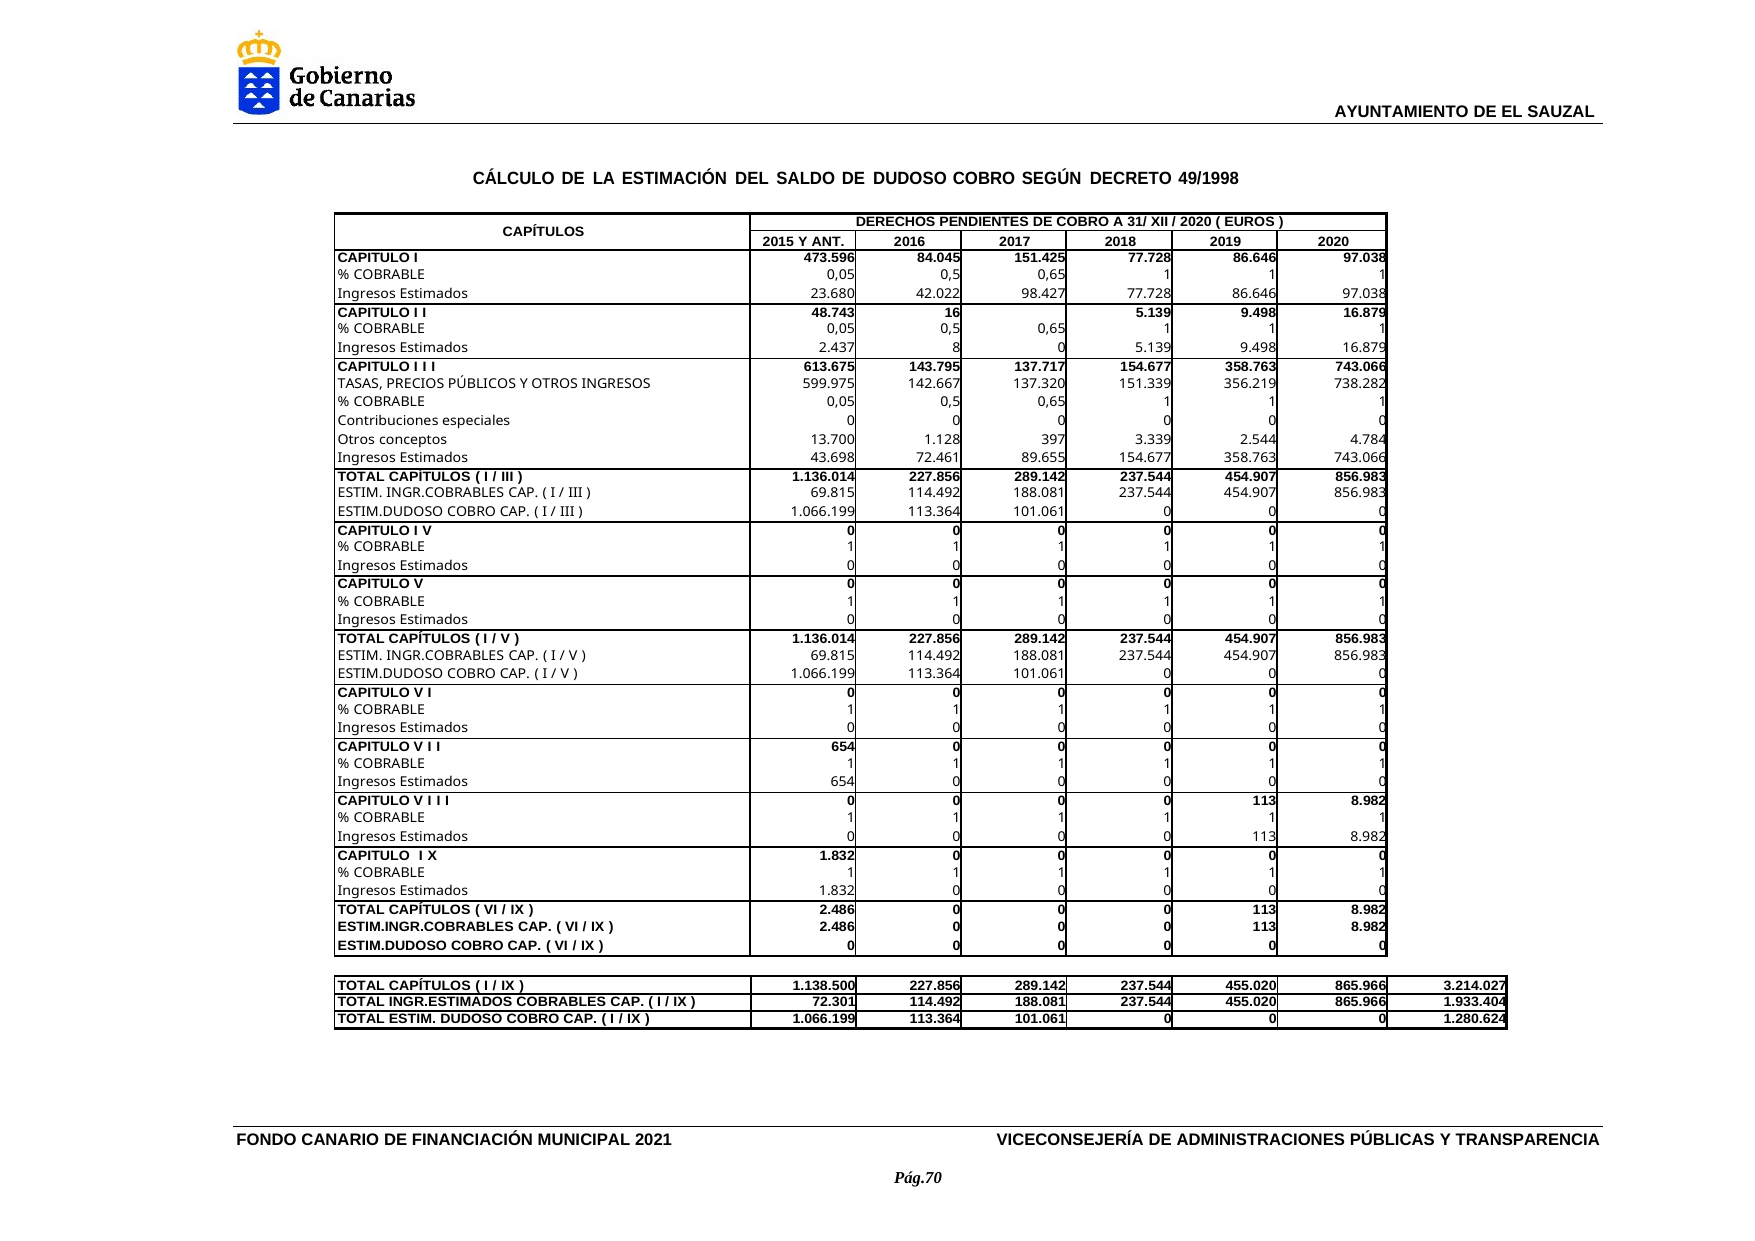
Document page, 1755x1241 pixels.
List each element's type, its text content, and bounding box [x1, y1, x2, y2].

table_cell 1 [962, 701, 1065, 719]
table_cell 8.982 [1278, 828, 1385, 846]
table_cell 0 [1067, 557, 1171, 575]
table_cell 1.280.624 [1388, 1012, 1505, 1027]
table_cell 1 [1278, 266, 1385, 285]
table_cell 743.066 [1278, 359, 1385, 375]
table_cell 113 [1173, 902, 1276, 918]
table_cell 0 [856, 523, 960, 538]
table_cell 0 [1067, 828, 1171, 846]
table_cell 1 [1067, 266, 1171, 285]
table_cell 9.498 [1173, 305, 1276, 321]
table_cell CAPITULO V I I [335, 739, 749, 755]
table_cell 1 [856, 755, 960, 774]
table_header 289.142 [962, 977, 1066, 993]
table_cell 0 [856, 848, 960, 864]
table_cell 48.743 [751, 305, 855, 321]
table_cell 0 [1173, 1012, 1277, 1027]
table_cell 1 [1278, 593, 1385, 611]
table_cell 2015 Y ANT. [751, 231, 855, 249]
table_cell 101.061 [962, 1012, 1066, 1027]
table_cell 143.795 [856, 359, 960, 375]
table_cell 289.142 [962, 631, 1065, 647]
table_header DERECHOS PENDIENTES DE COBRO A 31/ XII / 2020 ( EUROS ) [751, 215, 1385, 230]
table_cell 0 [751, 828, 855, 846]
table_header 227.856 [857, 977, 960, 993]
table_cell CAPITULO V I [335, 685, 749, 701]
table_cell 1 [1067, 321, 1171, 339]
table_cell 0 [856, 685, 960, 701]
table_header 3.214.027 [1388, 977, 1505, 993]
table_cell 1.066.199 [751, 503, 855, 521]
table_cell 2016 [856, 231, 960, 249]
table_cell 1 [856, 701, 960, 719]
table_cell 0 [751, 720, 855, 738]
table_cell 0 [1278, 774, 1385, 792]
table_cell % COBRABLE [335, 538, 749, 557]
table_cell TASAS, PRECIOS PÚBLICOS Y OTROS INGRESOS [335, 375, 749, 393]
table_cell 0 [1173, 577, 1276, 592]
table_cell 0 [1067, 848, 1171, 864]
table_cell 865.966 [1278, 995, 1386, 1010]
table_cell 2019 [1173, 231, 1276, 249]
table_cell 455.020 [1173, 995, 1277, 1010]
table_cell 114.492 [857, 995, 960, 1010]
table_cell 1 [1067, 393, 1171, 412]
table_cell 5.139 [1067, 305, 1171, 321]
table_cell 356.219 [1173, 375, 1276, 393]
table_cell 0 [1173, 503, 1276, 521]
table_cell 13.700 [751, 431, 855, 449]
table_cell 1 [1278, 864, 1385, 882]
table_cell 0 [1278, 577, 1385, 592]
table_cell 0 [856, 739, 960, 755]
table_cell 154.677 [1067, 359, 1171, 375]
table_cell 1 [1278, 393, 1385, 412]
table_cell 0 [1278, 848, 1385, 864]
table_cell 113.364 [857, 1012, 960, 1027]
table_cell 188.081 [962, 995, 1066, 1010]
table_cell 237.544 [1067, 647, 1171, 665]
table_cell 0 [751, 937, 855, 955]
table_cell 77.728 [1067, 251, 1171, 266]
table_cell 856.983 [1278, 485, 1385, 503]
table_cell 1 [751, 755, 855, 774]
table_cell 0 [962, 918, 1065, 937]
table_cell 1 [962, 755, 1065, 774]
table_cell 1 [1067, 593, 1171, 611]
table_cell 8 [856, 339, 960, 357]
table_cell 0 [1067, 665, 1171, 683]
table_cell 1 [1067, 864, 1171, 882]
table_cell 0 [962, 828, 1065, 846]
table_cell 16 [856, 305, 960, 321]
table_cell 473.596 [751, 251, 855, 266]
table_cell 0 [1067, 937, 1171, 955]
table_cell 738.282 [1278, 375, 1385, 393]
table_cell 1 [751, 593, 855, 611]
table_cell 227.856 [856, 470, 960, 484]
table_cell 358.763 [1173, 449, 1276, 467]
table_cell 0 [1173, 611, 1276, 629]
table_cell 454.907 [1173, 647, 1276, 665]
table_cell 0 [962, 523, 1065, 538]
table_cell 1 [962, 538, 1065, 557]
table_cell 113 [1173, 828, 1276, 846]
table_cell 1 [962, 809, 1065, 828]
table_cell 0 [751, 685, 855, 701]
table_cell Ingresos Estimados [335, 828, 749, 846]
table_header 865.966 [1278, 977, 1386, 993]
table_cell 1 [1067, 701, 1171, 719]
table_cell 0,05 [751, 266, 855, 285]
table_cell % COBRABLE [335, 701, 749, 719]
table_cell 289.142 [962, 470, 1065, 484]
table_cell 1 [1278, 809, 1385, 828]
table_cell TOTAL CAPÍTULOS ( I / V ) [335, 631, 749, 647]
table_cell 613.675 [751, 359, 855, 375]
table_cell 0 [1173, 848, 1276, 864]
table_cell 358.763 [1173, 359, 1276, 375]
table_cell 0 [751, 793, 855, 809]
table_cell 0 [962, 937, 1065, 955]
table_cell CAPITULO V [335, 577, 749, 592]
table_cell 0 [1173, 739, 1276, 755]
table_cell 97.038 [1278, 285, 1385, 303]
table_cell 0 [1278, 503, 1385, 521]
table_cell 0,5 [856, 393, 960, 412]
table_cell 0 [1173, 774, 1276, 792]
table_cell 16.879 [1278, 305, 1385, 321]
table_cell Ingresos Estimados [335, 611, 749, 629]
table_cell 113.364 [856, 503, 960, 521]
table_cell 0 [856, 918, 960, 937]
table_cell CAPITULO I V [335, 523, 749, 538]
table_cell 2.437 [751, 339, 855, 357]
table_cell % COBRABLE [335, 593, 749, 611]
table_cell ESTIM. INGR.COBRABLES CAP. ( I / V ) [335, 647, 749, 665]
table_cell 237.544 [1067, 631, 1171, 647]
table_cell 151.425 [962, 251, 1065, 266]
table_cell 743.066 [1278, 449, 1385, 467]
table_cell 1 [1278, 755, 1385, 774]
table_cell 1 [1173, 266, 1276, 285]
table_cell ESTIM. INGR.COBRABLES CAP. ( I / III ) [335, 485, 749, 503]
table_cell 72.461 [856, 449, 960, 467]
table_cell 1 [856, 538, 960, 557]
table_cell 113 [1173, 793, 1276, 809]
table_cell Ingresos Estimados [335, 720, 749, 738]
table_cell CAPITULO I I [335, 305, 749, 321]
table_cell 101.061 [962, 503, 1065, 521]
table_cell 0,05 [751, 321, 855, 339]
table_cell 0 [962, 611, 1065, 629]
table_cell 0 [1278, 412, 1385, 431]
table_cell 0,65 [962, 393, 1065, 412]
table_cell 0 [1067, 577, 1171, 592]
table_cell 114.492 [856, 485, 960, 503]
table_cell 454.907 [1173, 485, 1276, 503]
table_cell 0 [1173, 523, 1276, 538]
table_cell 0 [1173, 937, 1276, 955]
table_cell 0 [751, 611, 855, 629]
table_cell 0 [962, 339, 1065, 357]
table_cell 1 [962, 593, 1065, 611]
table_cell Ingresos Estimados [335, 449, 749, 467]
table_cell 2.486 [751, 902, 855, 918]
table_cell 0 [1173, 685, 1276, 701]
table_cell 227.856 [856, 631, 960, 647]
table_cell CAPITULO I X [335, 848, 749, 864]
table_cell 0 [856, 412, 960, 431]
table_cell 97.038 [1278, 251, 1385, 266]
table_cell 42.022 [856, 285, 960, 303]
table_cell 856.983 [1278, 470, 1385, 484]
table_cell 0 [962, 882, 1065, 900]
table_cell 101.061 [962, 665, 1065, 683]
table_cell 113.364 [856, 665, 960, 683]
table_cell 0 [856, 577, 960, 592]
table_cell 151.339 [1067, 375, 1171, 393]
table_cell 0 [1278, 882, 1385, 900]
table_cell 0 [962, 848, 1065, 864]
table_cell 0 [1278, 665, 1385, 683]
table_cell 0 [1067, 739, 1171, 755]
table_cell 8.982 [1278, 793, 1385, 809]
table_cell 1 [1173, 538, 1276, 557]
table_cell TOTAL INGR.ESTIMADOS COBRABLES CAP. ( I / IX ) [335, 995, 750, 1010]
table_cell Ingresos Estimados [335, 774, 749, 792]
table_cell 1 [1173, 755, 1276, 774]
table_cell 8.982 [1278, 918, 1385, 937]
table_cell TOTAL ESTIM. DUDOSO COBRO CAP. ( I / IX ) [335, 1012, 750, 1027]
table_cell 0 [856, 720, 960, 738]
table_cell 43.698 [751, 449, 855, 467]
table_cell % COBRABLE [335, 266, 749, 285]
table_cell CAPITULO V I I I [335, 793, 749, 809]
table_cell 142.667 [856, 375, 960, 393]
table_cell 1 [962, 864, 1065, 882]
table_cell 0 [751, 523, 855, 538]
table_cell 0 [1278, 1012, 1386, 1027]
table_cell 69.815 [751, 485, 855, 503]
table_cell 0 [962, 739, 1065, 755]
table_cell 1.128 [856, 431, 960, 449]
table_cell 0,5 [856, 321, 960, 339]
table_cell 0 [962, 720, 1065, 738]
table_cell 0 [1173, 720, 1276, 738]
table_cell 1 [751, 538, 855, 557]
table_cell 0 [1067, 793, 1171, 809]
table_cell % COBRABLE [335, 864, 749, 882]
table_cell 1 [1278, 321, 1385, 339]
table_cell Otros conceptos [335, 431, 749, 449]
table_cell Contribuciones especiales [335, 412, 749, 431]
table_cell 599.975 [751, 375, 855, 393]
table_cell ESTIM.INGR.COBRABLES CAP. ( VI / IX ) [335, 918, 749, 937]
table_cell 0 [1067, 882, 1171, 900]
table_cell 0 [1173, 882, 1276, 900]
table_cell 1.066.199 [751, 665, 855, 683]
table_cell Ingresos Estimados [335, 882, 749, 900]
table_cell 0 [1278, 937, 1385, 955]
table_cell 0,5 [856, 266, 960, 285]
table_cell 0 [1278, 685, 1385, 701]
table_cell 72.301 [752, 995, 855, 1010]
table_cell 0 [962, 793, 1065, 809]
table_cell 1 [1067, 809, 1171, 828]
table_cell 0 [1278, 611, 1385, 629]
table_cell 1.933.404 [1388, 995, 1505, 1010]
table_cell % COBRABLE [335, 755, 749, 774]
table_cell 1 [856, 864, 960, 882]
table_cell 0 [1067, 523, 1171, 538]
table_cell 454.907 [1173, 470, 1276, 484]
table_cell 2018 [1067, 231, 1171, 249]
table_cell CAPITULO I I I [335, 359, 749, 375]
table_cell 1.066.199 [752, 1012, 855, 1027]
table_cell 114.492 [856, 647, 960, 665]
table_cell Ingresos Estimados [335, 339, 749, 357]
table_cell 397 [962, 431, 1065, 449]
table_cell % COBRABLE [335, 321, 749, 339]
table_cell 0 [1067, 412, 1171, 431]
table_cell 0 [1278, 523, 1385, 538]
table_cell 654 [751, 739, 855, 755]
table_cell 0 [1173, 665, 1276, 683]
table_cell 188.081 [962, 485, 1065, 503]
table_cell 0 [1067, 918, 1171, 937]
table_header 455.020 [1173, 977, 1277, 993]
table_cell 1 [1278, 701, 1385, 719]
table_cell 0 [962, 577, 1065, 592]
table_cell 1 [1173, 864, 1276, 882]
table_cell 0,65 [962, 321, 1065, 339]
table_cell 0 [1067, 611, 1171, 629]
table_cell 1.832 [751, 882, 855, 900]
table_cell 1.136.014 [751, 470, 855, 484]
table_cell TOTAL CAPÍTULOS ( I / III ) [335, 470, 749, 484]
table_cell 654 [751, 774, 855, 792]
table_cell 0 [1067, 503, 1171, 521]
table_cell 0 [856, 828, 960, 846]
table_cell 8.982 [1278, 902, 1385, 918]
table_cell 1 [1173, 321, 1276, 339]
table_cell 0 [1173, 412, 1276, 431]
table_cell 86.646 [1173, 285, 1276, 303]
table_cell 89.655 [962, 449, 1065, 467]
table_cell 0 [962, 685, 1065, 701]
table_cell 84.045 [856, 251, 960, 266]
table_cell 0 [1067, 774, 1171, 792]
table_cell 1 [1278, 538, 1385, 557]
table_cell 856.983 [1278, 647, 1385, 665]
table_cell 137.717 [962, 359, 1065, 375]
table_cell Ingresos Estimados [335, 557, 749, 575]
table_cell 188.081 [962, 647, 1065, 665]
table_cell 0 [856, 793, 960, 809]
table_cell CAPITULO I [335, 251, 749, 266]
table_cell 0 [856, 557, 960, 575]
table_cell 4.784 [1278, 431, 1385, 449]
table_cell 154.677 [1067, 449, 1171, 467]
table_cell 1 [1173, 593, 1276, 611]
table_cell 0 [751, 577, 855, 592]
table_cell 1 [751, 864, 855, 882]
table_cell 237.544 [1067, 470, 1171, 484]
table_header TOTAL CAPÍTULOS ( I / IX ) [335, 977, 750, 993]
table_cell 1 [1173, 809, 1276, 828]
table_cell 454.907 [1173, 631, 1276, 647]
table_cell 0 [1067, 720, 1171, 738]
table_header CAPÍTULOS [335, 215, 749, 249]
table_cell 1.832 [751, 848, 855, 864]
table_header 237.544 [1067, 977, 1171, 993]
text CÁLCULO DE LA ESTIMACIÓN DEL SALDO DE DUDOSO COBRO SEGÚN DECRETO 49/1998 [473, 168, 1633, 188]
table_cell 3.339 [1067, 431, 1171, 449]
table_cell TOTAL CAPÍTULOS ( VI / IX ) [335, 902, 749, 918]
table_cell 1 [856, 809, 960, 828]
table_cell 2.544 [1173, 431, 1276, 449]
table_cell ESTIM.DUDOSO COBRO CAP. ( VI / IX ) [335, 937, 749, 955]
table_cell 0 [1067, 902, 1171, 918]
table_cell 98.427 [962, 285, 1065, 303]
table_cell 0 [1278, 557, 1385, 575]
table_cell 2.486 [751, 918, 855, 937]
table_cell 23.680 [751, 285, 855, 303]
table_cell 5.139 [1067, 339, 1171, 357]
table_cell 0 [856, 902, 960, 918]
table_cell 0 [1067, 685, 1171, 701]
table_cell 9.498 [1173, 339, 1276, 357]
table_cell 1.136.014 [751, 631, 855, 647]
table_cell 1 [1173, 701, 1276, 719]
table_cell 0 [962, 557, 1065, 575]
table_cell 1 [1173, 393, 1276, 412]
table_cell 69.815 [751, 647, 855, 665]
table_cell 2017 [962, 231, 1065, 249]
table_cell 0 [1278, 739, 1385, 755]
table_cell 856.983 [1278, 631, 1385, 647]
table_cell ESTIM.DUDOSO COBRO CAP. ( I / III ) [335, 503, 749, 521]
table_cell 137.320 [962, 375, 1065, 393]
table_cell 237.544 [1067, 485, 1171, 503]
table_cell 86.646 [1173, 251, 1276, 266]
table_cell 0 [751, 557, 855, 575]
table_cell 1 [751, 701, 855, 719]
table_cell 0 [856, 774, 960, 792]
table_cell 1 [751, 809, 855, 828]
table_cell 0 [856, 611, 960, 629]
table_cell 0 [856, 937, 960, 955]
table_cell 2020 [1278, 231, 1385, 249]
table_cell 0 [856, 882, 960, 900]
table_cell 0 [1067, 1012, 1171, 1027]
table_header 1.138.500 [752, 977, 855, 993]
table_cell % COBRABLE [335, 393, 749, 412]
table_cell 1 [856, 593, 960, 611]
table_cell 77.728 [1067, 285, 1171, 303]
table_cell 0 [1278, 720, 1385, 738]
table_cell 113 [1173, 918, 1276, 937]
table_cell 0 [962, 412, 1065, 431]
table_cell % COBRABLE [335, 809, 749, 828]
table_cell [962, 305, 1065, 321]
table_cell 16.879 [1278, 339, 1385, 357]
table_cell 0,65 [962, 266, 1065, 285]
table_cell 0 [1173, 557, 1276, 575]
table_cell 0 [751, 412, 855, 431]
table_cell Ingresos Estimados [335, 285, 749, 303]
table_cell ESTIM.DUDOSO COBRO CAP. ( I / V ) [335, 665, 749, 683]
table_cell 0 [962, 902, 1065, 918]
table_cell 1 [1067, 755, 1171, 774]
table_cell 1 [1067, 538, 1171, 557]
table_cell 0,05 [751, 393, 855, 412]
table_cell 237.544 [1067, 995, 1171, 1010]
table_cell 0 [962, 774, 1065, 792]
